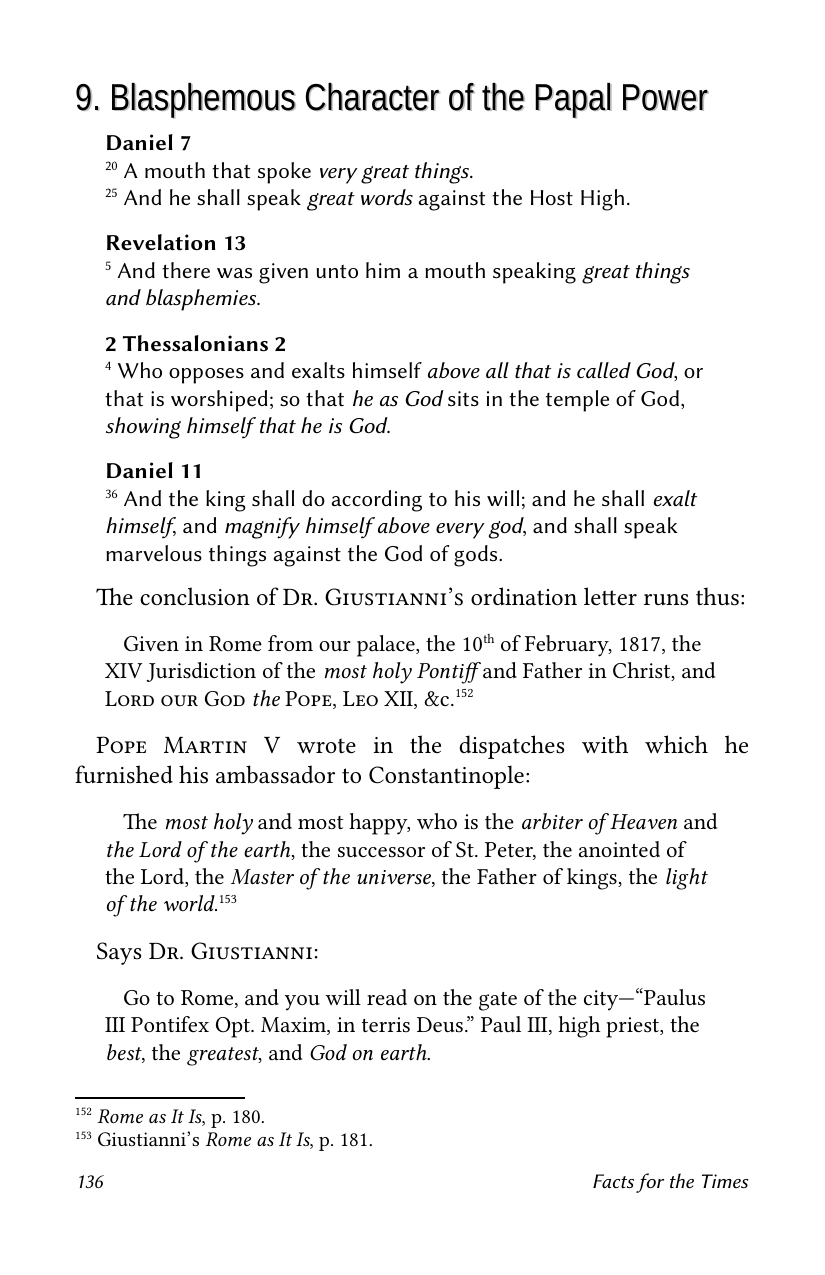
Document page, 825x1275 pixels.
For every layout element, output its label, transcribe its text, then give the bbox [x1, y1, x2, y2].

text Given in Rome from our palace, the 10th of February, 1817, the XIV Jurisdiction of the most holy Pontiff and Father in Christ, and Lord our God the Pope, Leo XII, &c. [105, 631, 720, 712]
text Go to Rome, and you will read on the gate of the city—“Paulus III Pontifex Opt. Maxim, in terris Deus.” Paul III, high priest, the best, the greatest, and God on earth. [105, 984, 720, 1066]
text Says Dr. Giustianni: [75, 937, 750, 965]
text Giustianni’s Rome as It Is, p. 181. [75, 1128, 750, 1152]
text Daniel 11 [105, 458, 750, 484]
text Rome as It Is, p. 180. [75, 1104, 750, 1128]
text Revelation 13 [105, 230, 750, 256]
text 36 And the king shall do according to his will; and he shall exalt himself, and magnify himself above every god, and shall speak marvelous things against the God of gods. [105, 486, 720, 567]
text 25 And he shall speak great words against the Host High. [105, 185, 720, 211]
text The most holy and most happy, who is the arbiter of Heaven and the Lord of the earth, the successor of St. Peter, the anointed of the Lord, the Master of the universe, the Father of kings, the light of the world. [105, 809, 720, 917]
text The conclusion of Dr. Giustianni’s ordination letter runs thus: [75, 583, 750, 612]
text Daniel 7 [105, 130, 750, 156]
title Blasphemous Character of the Papal Power [75, 75, 750, 118]
text 5 And there was given unto him a mouth speaking great things and blasphemies. [105, 258, 720, 311]
text 20 A mouth that spoke very great things. [105, 158, 720, 184]
text 4 Who opposes and exalts himself above all that is called God, or that is worshiped; so that he as God sits in the temple of God, showing himself that he is God. [105, 358, 720, 439]
text 2 Thessalonians 2 [105, 331, 750, 357]
text Pope Martin V wrote in the dispatches with which he furnished his ambassador to Constantinople: [75, 731, 750, 790]
